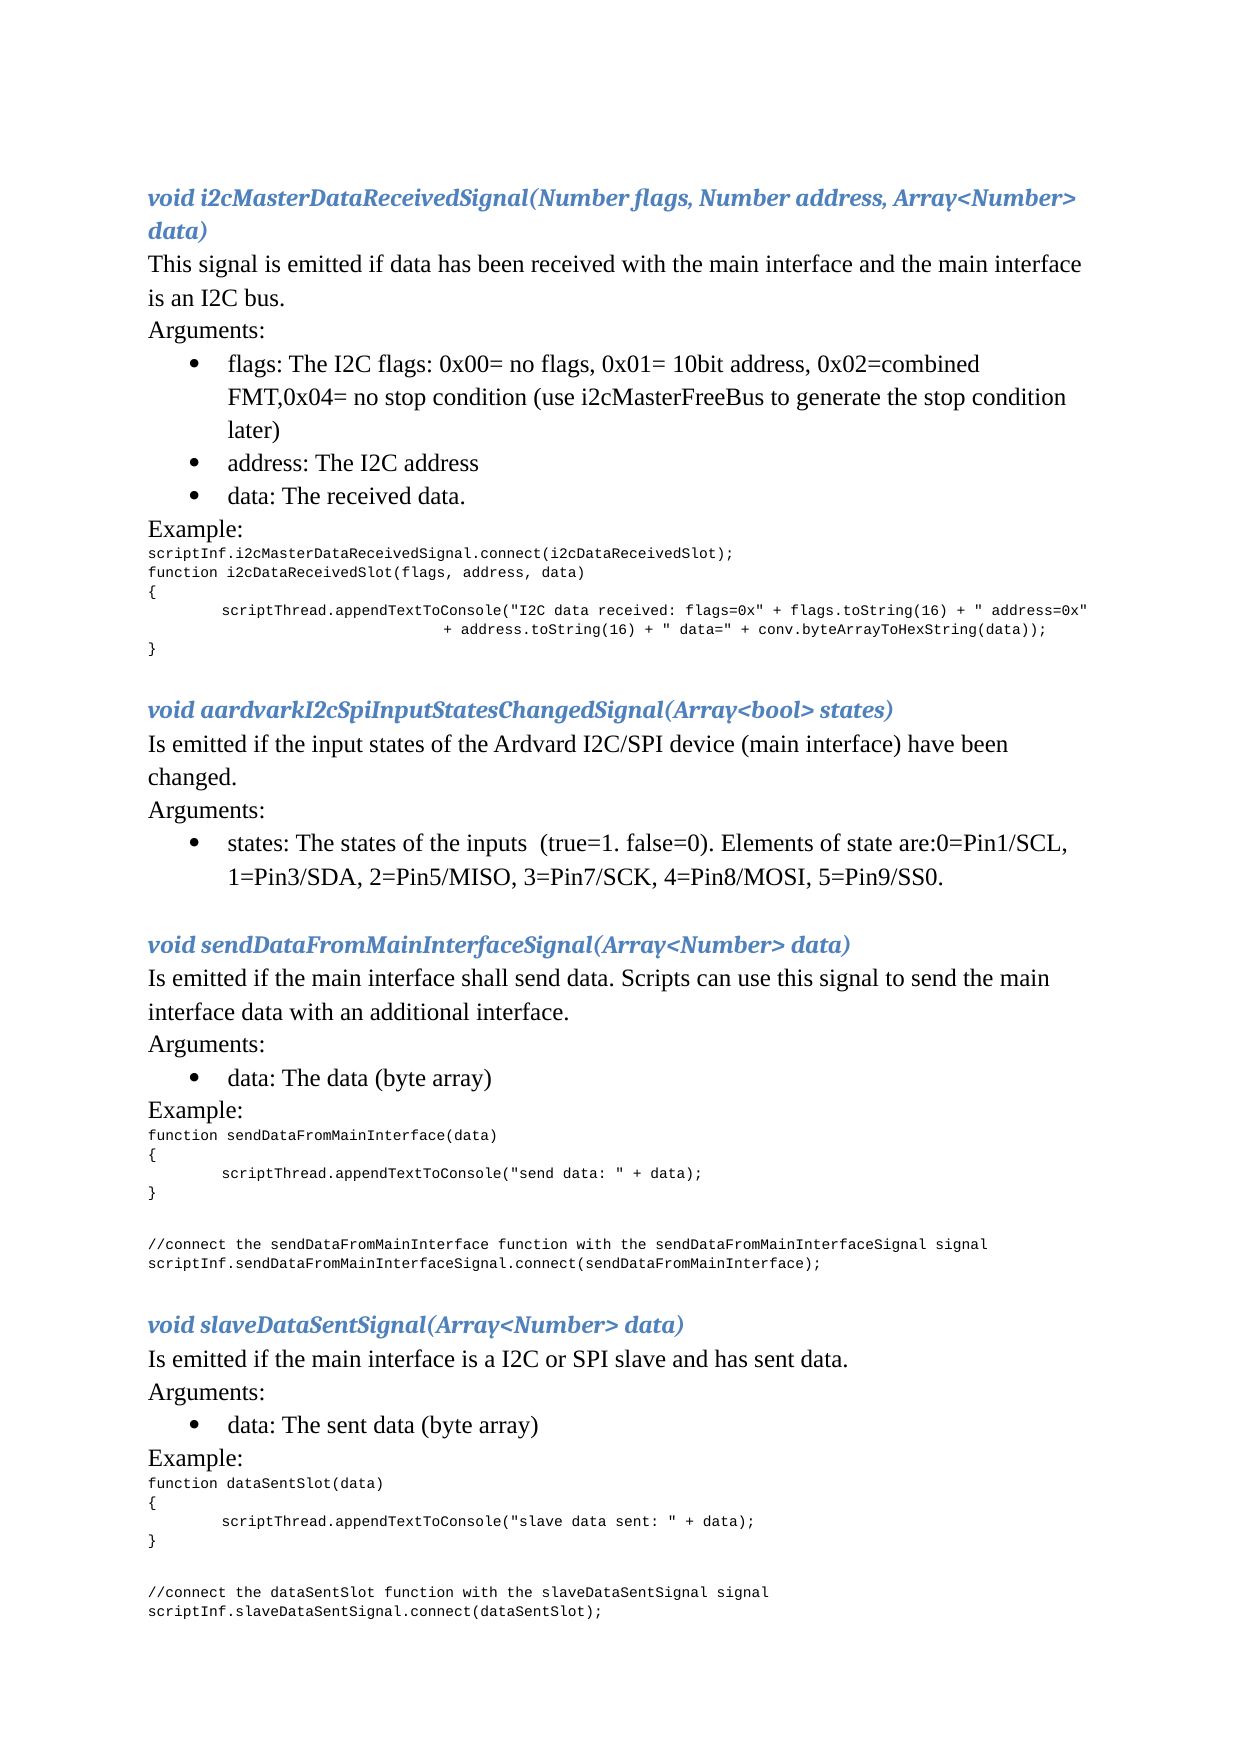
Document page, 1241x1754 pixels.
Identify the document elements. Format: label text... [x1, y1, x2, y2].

text //connect the sendDataFromMainInterface function with the sendDataFromMainInterfaceSignal signal [148, 1237, 1093, 1254]
text Example: [148, 1096, 1093, 1124]
list address: The I2C address [190, 448, 1093, 476]
text This signal is emitted if data has been received with the main interface and the main interface is an I2C bus. [148, 249, 1093, 311]
text Arguments: [148, 796, 1093, 824]
text { [148, 1495, 1093, 1512]
text scriptThread.appendTextToConsole("send data: " + data); [148, 1167, 1093, 1183]
text Is emitted if the main interface is a I2C or SPI slave and has sent data. [148, 1344, 1093, 1373]
text } [148, 642, 1093, 658]
text Example: [148, 1443, 1093, 1472]
text function i2cDataReceivedSlot(flags, address, data) [148, 566, 1093, 582]
text Arguments: [148, 316, 1093, 344]
text scriptInf.slaveDataSentSignal.connect(dataSentSlot); [148, 1604, 1093, 1621]
text } [148, 1186, 1093, 1202]
text Arguments: [148, 1377, 1093, 1406]
text scriptInf.i2cMasterDataReceivedSignal.connect(i2cDataReceivedSlot); [148, 547, 1093, 563]
list flags: The I2C flags: 0x00= no flags, 0x01= 10bit address, 0x02=combined FMT,0x04= no stop condition (use i2cMasterFreeBus to generate the stop condition later) [190, 349, 1093, 443]
text { [148, 1148, 1093, 1164]
text Example: [148, 514, 1093, 542]
text Arguments: [148, 1029, 1093, 1058]
text scriptInf.sendDataFromMainInterfaceSignal.connect(sendDataFromMainInterface); [148, 1256, 1093, 1273]
subtitle void sendDataFromMainInterfaceSignal(Array<Number> data) [148, 931, 1093, 959]
text function dataSentSlot(data) [148, 1476, 1093, 1493]
subtitle void aardvarkI2cSpiInputStatesChangedSignal(Array<bool> states) [148, 696, 1093, 725]
subtitle void i2cMasterDataReceivedSignal(Number flags, Number address, Array<Number> data) [148, 183, 1093, 245]
text { [148, 585, 1093, 601]
list states: The states of the inputs (true=1. false=0). Elements of state are:0=Pin1/SCL, 1=Pin3/SDA, 2=Pin5/MISO, 3=Pin7/SCK, 4=Pin8/MOSI, 5=Pin9/SS0. [190, 828, 1093, 890]
text } [148, 1533, 1093, 1550]
list data: The sent data (byte array) [190, 1410, 1093, 1439]
text scriptThread.appendTextToConsole("slave data sent: " + data); [148, 1514, 1093, 1531]
text scriptThread.appendTextToConsole("I2C data received: flags=0x" + flags.toString(16) + " address=0x" + address.toString(16) + " data=" + conv.byteArrayToHexString(data)); [148, 604, 1093, 639]
text Is emitted if the main interface shall send data. Scripts can use this signal to send the main interface data with an additional interface. [148, 963, 1093, 1025]
text Is emitted if the input states of the Ardvard I2C/SPI device (main interface) have been changed. [148, 729, 1093, 791]
text //connect the dataSentSlot function with the slaveDataSentSignal signal [148, 1585, 1093, 1602]
subtitle void slaveDataSentSignal(Array<Number> data) [148, 1311, 1093, 1340]
list data: The received data. [190, 481, 1093, 509]
text function sendDataFromMainInterface(data) [148, 1129, 1093, 1145]
list data: The data (byte array) [190, 1063, 1093, 1091]
